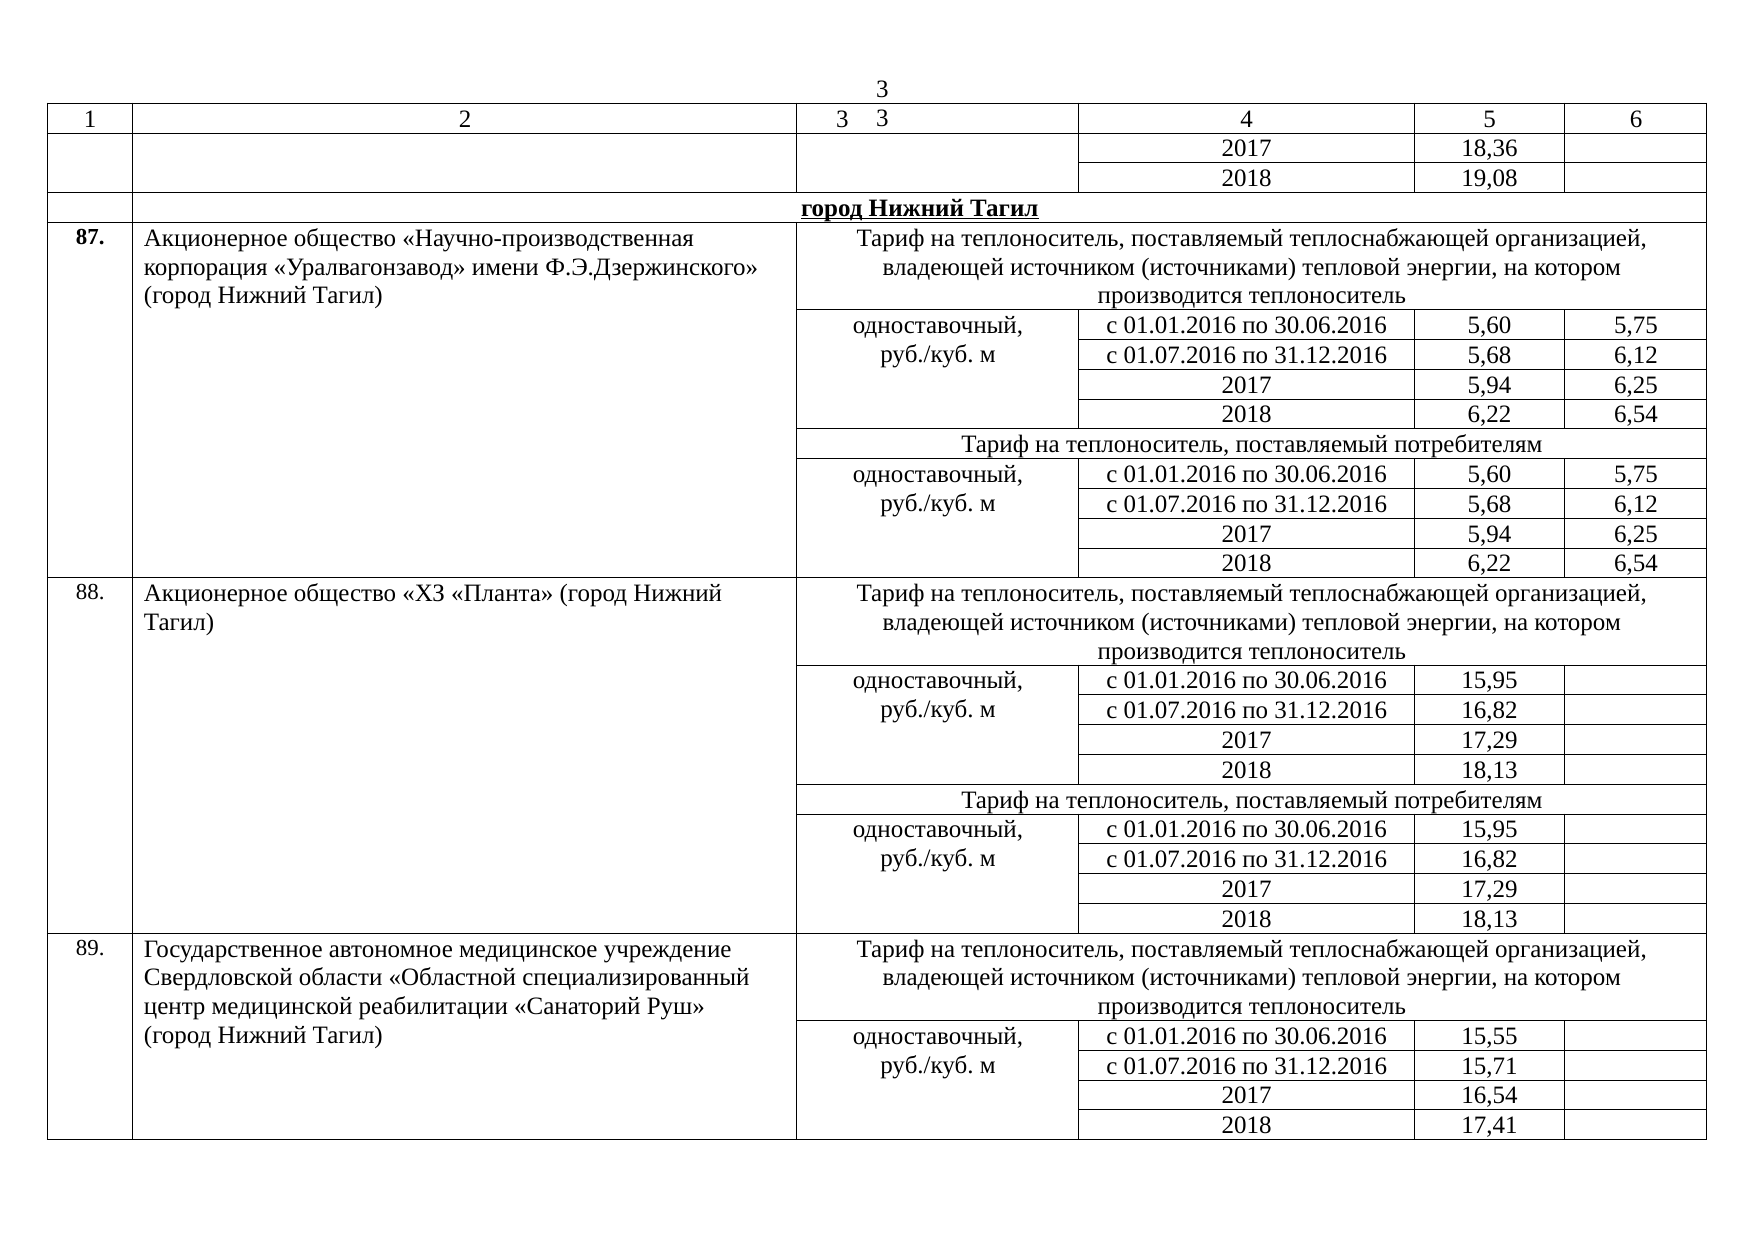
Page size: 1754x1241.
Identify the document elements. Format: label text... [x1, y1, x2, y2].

table_cell 2018 [1079, 904, 1414, 933]
table_cell 17,29 [1415, 874, 1564, 903]
table_cell [1565, 1021, 1706, 1050]
table_cell Тариф на теплоноситель, поставляемый теплоснабжающей организацией, владеющей источником (источниками) тепловой энергии, на котором производится теплоноситель [797, 578, 1706, 664]
table_cell 18,13 [1415, 904, 1564, 933]
table_cell [1565, 1081, 1706, 1109]
table_cell 6,25 [1565, 519, 1706, 547]
table_cell с 01.07.2016 по 31.12.2016 [1079, 489, 1414, 518]
table_header 4 [1079, 104, 1414, 132]
table_cell с 01.07.2016 по 31.12.2016 [1079, 340, 1414, 369]
table_header 3 [797, 104, 1078, 132]
table_cell Тариф на теплоноситель, поставляемый потребителям [797, 429, 1706, 458]
table_cell [48, 578, 132, 933]
table_cell город Нижний Тагил [133, 193, 1706, 222]
table_cell [48, 934, 132, 1139]
table_cell 2017 [1079, 134, 1414, 162]
table_cell с 01.01.2016 по 30.06.2016 [1079, 459, 1414, 488]
table_cell 6,25 [1565, 370, 1706, 398]
table_cell 2018 [1079, 549, 1414, 577]
table_cell 2018 [1079, 163, 1414, 192]
table_cell с 01.07.2016 по 31.12.2016 [1079, 1051, 1414, 1079]
table_cell Акционерное общество «Научно-производственная корпорация «Уралвагонзавод» имени Ф.Э.Дзержинского» (город Нижний Тагил) [133, 223, 796, 577]
table_cell Тариф на теплоноситель, поставляемый теплоснабжающей организацией, владеющей источником (источниками) тепловой энергии, на котором производится теплоноситель [797, 223, 1706, 309]
table_cell Тариф на теплоноситель, поставляемый потребителям [797, 785, 1706, 813]
table_cell одноставочный, руб./куб. м [797, 1021, 1078, 1139]
table_cell 6,12 [1565, 489, 1706, 518]
table_cell 5,94 [1415, 519, 1564, 547]
table_cell Государственное автономное медицинское учреждение Свердловской области «Областной специализированный центр медицинской реабилитации «Санаторий Руш» (город Нижний Тагил) [133, 934, 796, 1139]
table_cell 6,12 [1565, 340, 1706, 369]
table_cell [1565, 725, 1706, 754]
table_cell 6,22 [1415, 549, 1564, 577]
table_cell [1565, 755, 1706, 784]
table_cell 6,54 [1565, 400, 1706, 428]
table_header 2 [133, 104, 796, 132]
table_cell 15,55 [1415, 1021, 1564, 1050]
table_cell [1565, 134, 1706, 162]
table_cell 16,82 [1415, 844, 1564, 873]
table_cell одноставочный, руб./куб. м [797, 815, 1078, 933]
table_cell 2018 [1079, 400, 1414, 428]
table_cell [1565, 695, 1706, 724]
table_header 6 [1565, 104, 1706, 132]
table_cell 5,60 [1415, 459, 1564, 488]
table_cell одноставочный, руб./куб. м [797, 310, 1078, 428]
table_cell [1565, 1110, 1706, 1139]
table_cell 15,71 [1415, 1051, 1564, 1079]
table_cell 18,13 [1415, 755, 1564, 784]
table_cell 5,75 [1565, 310, 1706, 339]
table_cell [1565, 815, 1706, 843]
table_cell 15,95 [1415, 815, 1564, 843]
table_cell 19,08 [1415, 163, 1564, 192]
table_cell 5,94 [1415, 370, 1564, 398]
table_cell 5,60 [1415, 310, 1564, 339]
table_cell Тариф на теплоноситель, поставляемый теплоснабжающей организацией, владеющей источником (источниками) тепловой энергии, на котором производится теплоноситель [797, 934, 1706, 1020]
table_cell 2017 [1079, 370, 1414, 398]
table_cell [1565, 1051, 1706, 1079]
table_cell 18,36 [1415, 134, 1564, 162]
table_cell 2018 [1079, 755, 1414, 784]
table_cell 2017 [1079, 1081, 1414, 1109]
table_cell 2017 [1079, 725, 1414, 754]
table_cell [797, 134, 1078, 192]
table_cell 2018 [1079, 1110, 1414, 1139]
table_cell [48, 134, 132, 192]
table_cell [133, 134, 796, 192]
table_cell одноставочный, руб./куб. м [797, 666, 1078, 784]
table_cell 5,68 [1415, 489, 1564, 518]
table_cell 17,41 [1415, 1110, 1564, 1139]
table_cell с 01.07.2016 по 31.12.2016 [1079, 844, 1414, 873]
table_cell [1565, 904, 1706, 933]
table_cell с 01.07.2016 по 31.12.2016 [1079, 695, 1414, 724]
table_cell 16,54 [1415, 1081, 1564, 1109]
table_cell 5,68 [1415, 340, 1564, 369]
table_cell с 01.01.2016 по 30.06.2016 [1079, 666, 1414, 694]
table_cell 6,54 [1565, 549, 1706, 577]
table_cell [1565, 163, 1706, 192]
table_cell [48, 193, 132, 222]
table_cell 16,82 [1415, 695, 1564, 724]
table_cell с 01.01.2016 по 30.06.2016 [1079, 815, 1414, 843]
table_cell [1565, 666, 1706, 694]
table_cell 6,22 [1415, 400, 1564, 428]
table_cell [1565, 874, 1706, 903]
table_header 1 [48, 104, 132, 132]
table_cell [48, 223, 132, 577]
table_cell 2017 [1079, 874, 1414, 903]
table_cell Акционерное общество «ХЗ «Планта» (город Нижний Тагил) [133, 578, 796, 933]
table_header 5 [1415, 104, 1564, 132]
table_cell одноставочный, руб./куб. м [797, 459, 1078, 577]
table_cell 15,95 [1415, 666, 1564, 694]
table_cell 5,75 [1565, 459, 1706, 488]
table_cell 2017 [1079, 519, 1414, 547]
table_cell [1565, 844, 1706, 873]
table_cell 17,29 [1415, 725, 1564, 754]
table_cell с 01.01.2016 по 30.06.2016 [1079, 310, 1414, 339]
table_cell с 01.01.2016 по 30.06.2016 [1079, 1021, 1414, 1050]
